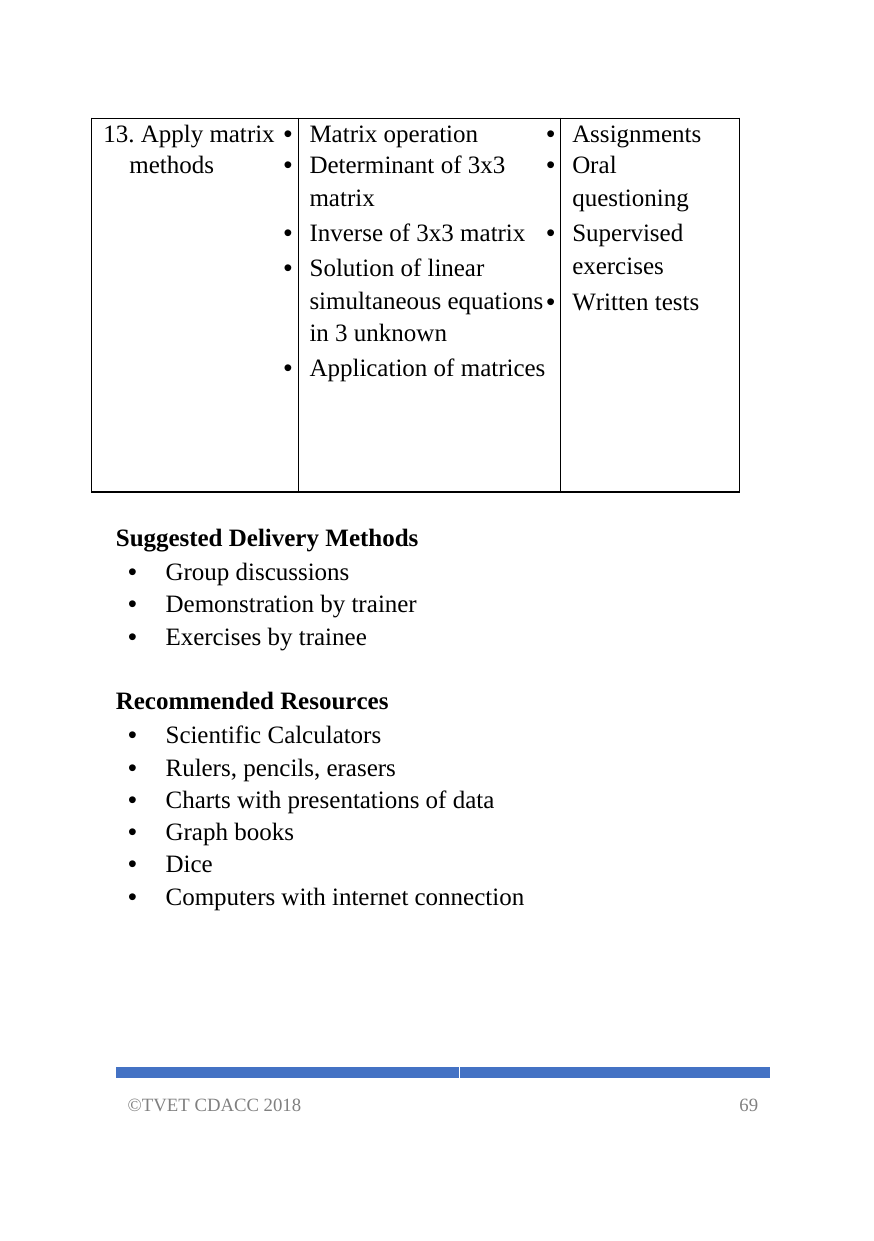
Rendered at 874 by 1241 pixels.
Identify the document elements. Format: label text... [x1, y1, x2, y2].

list Charts with presentations of data [128, 785, 768, 814]
list Group discussions [128, 557, 768, 586]
list Dice [128, 849, 768, 878]
list Exercises by trainee [128, 622, 768, 650]
list Graph books [128, 817, 768, 846]
list Demonstration by trainer [128, 589, 768, 618]
table_cell Assignments Oral questioning Supervised exercises Written tests [561, 119, 739, 491]
table_cell 13. Apply matrix methods [92, 119, 298, 491]
table_cell Matrix operation Determinant of 3x3 matrix Inverse of 3x3 matrix Solution of linear simultaneous equations in 3 unknown Application of matrices [299, 119, 560, 491]
list Rulers, pencils, erasers [128, 753, 768, 782]
list Computers with internet connection [128, 881, 768, 910]
text Recommended Resources [116, 686, 770, 715]
list Scientific Calculators [128, 721, 768, 749]
text Suggested Delivery Methods [116, 523, 770, 552]
